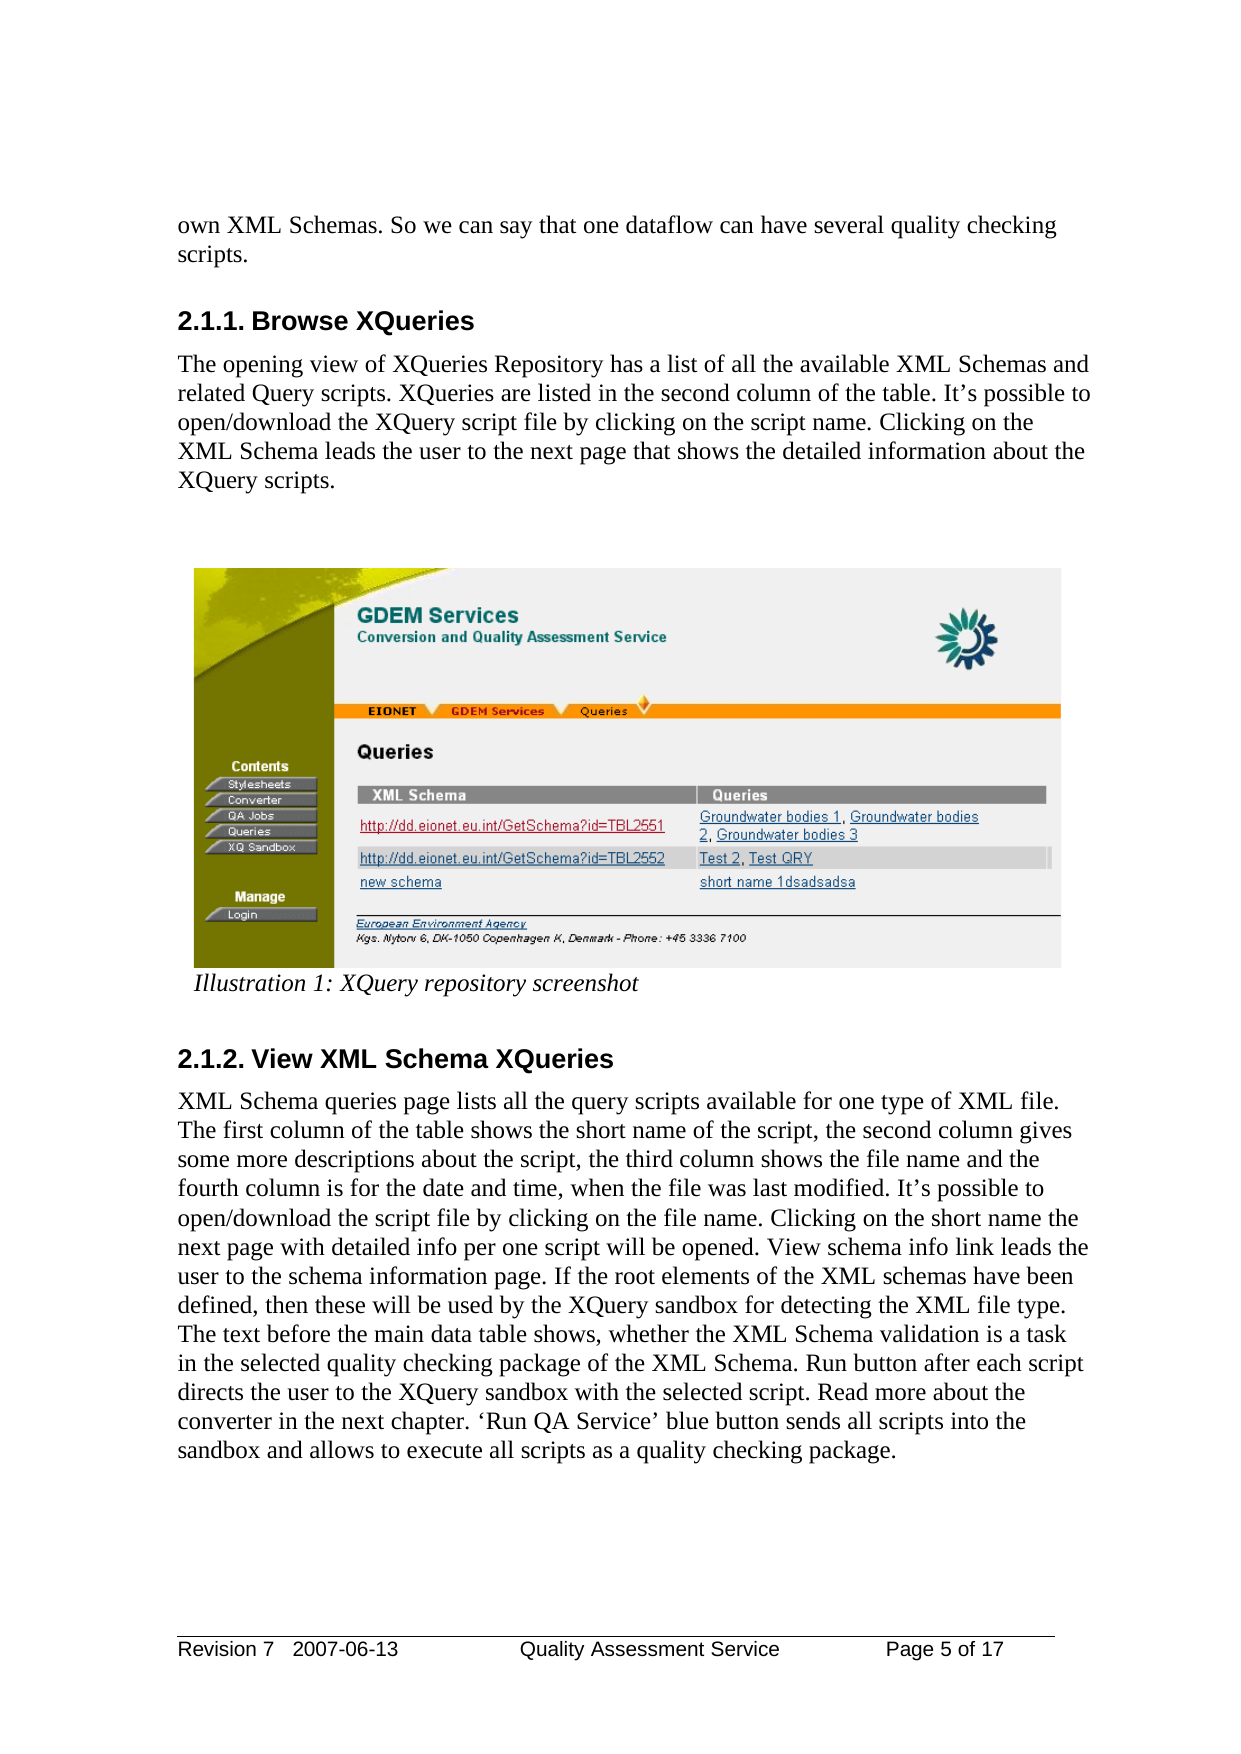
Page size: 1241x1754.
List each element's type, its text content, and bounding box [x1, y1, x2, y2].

text XML Schema queries page lists all the query scripts available for one type of XML file. The first column of the table shows the short name of the script, the second column gives some more descriptions about the script, the third column shows the file name and the fourth column is for the date and time, when the file was last modified. It’s possible to open/download the script file by clicking on the file name. Clicking on the short name the next page with detailed info per one script will be opened. View schema info link leads the user to the schema information page. If the root elements of the XML schemas have been defined, then these will be used by the XQuery sandbox for detecting the XML file type. The text before the main data table shows, whether the XML Schema validation is a task in the selected quality checking package of the XML Schema. Run button after each script directs the user to the XQuery sandbox with the selected script. Read more about the converter in the next chapter. ‘Run QA Service’ blue button sends all scripts into the sandbox and allows to execute all scripts as a quality checking package. [177, 1086, 1092, 1464]
text Illustration 1: XQuery repository screenshot [194, 968, 1061, 997]
subtitle Browse XQueries [177, 305, 1092, 336]
text The opening view of XQueries Repository has a list of all the available XML Schemas and related Query scripts. XQueries are listed in the second column of the table. It’s possible to open/download the XQuery script file by clicking on the script name. Clicking on the XML Schema leads the user to the next page that shows the detailed information about the XQuery scripts. [177, 349, 1092, 494]
text own XML Schemas. So we can say that one dataflow can have several quality checking scripts. [177, 210, 1092, 268]
subtitle View XML Schema XQueries [177, 1043, 1092, 1074]
